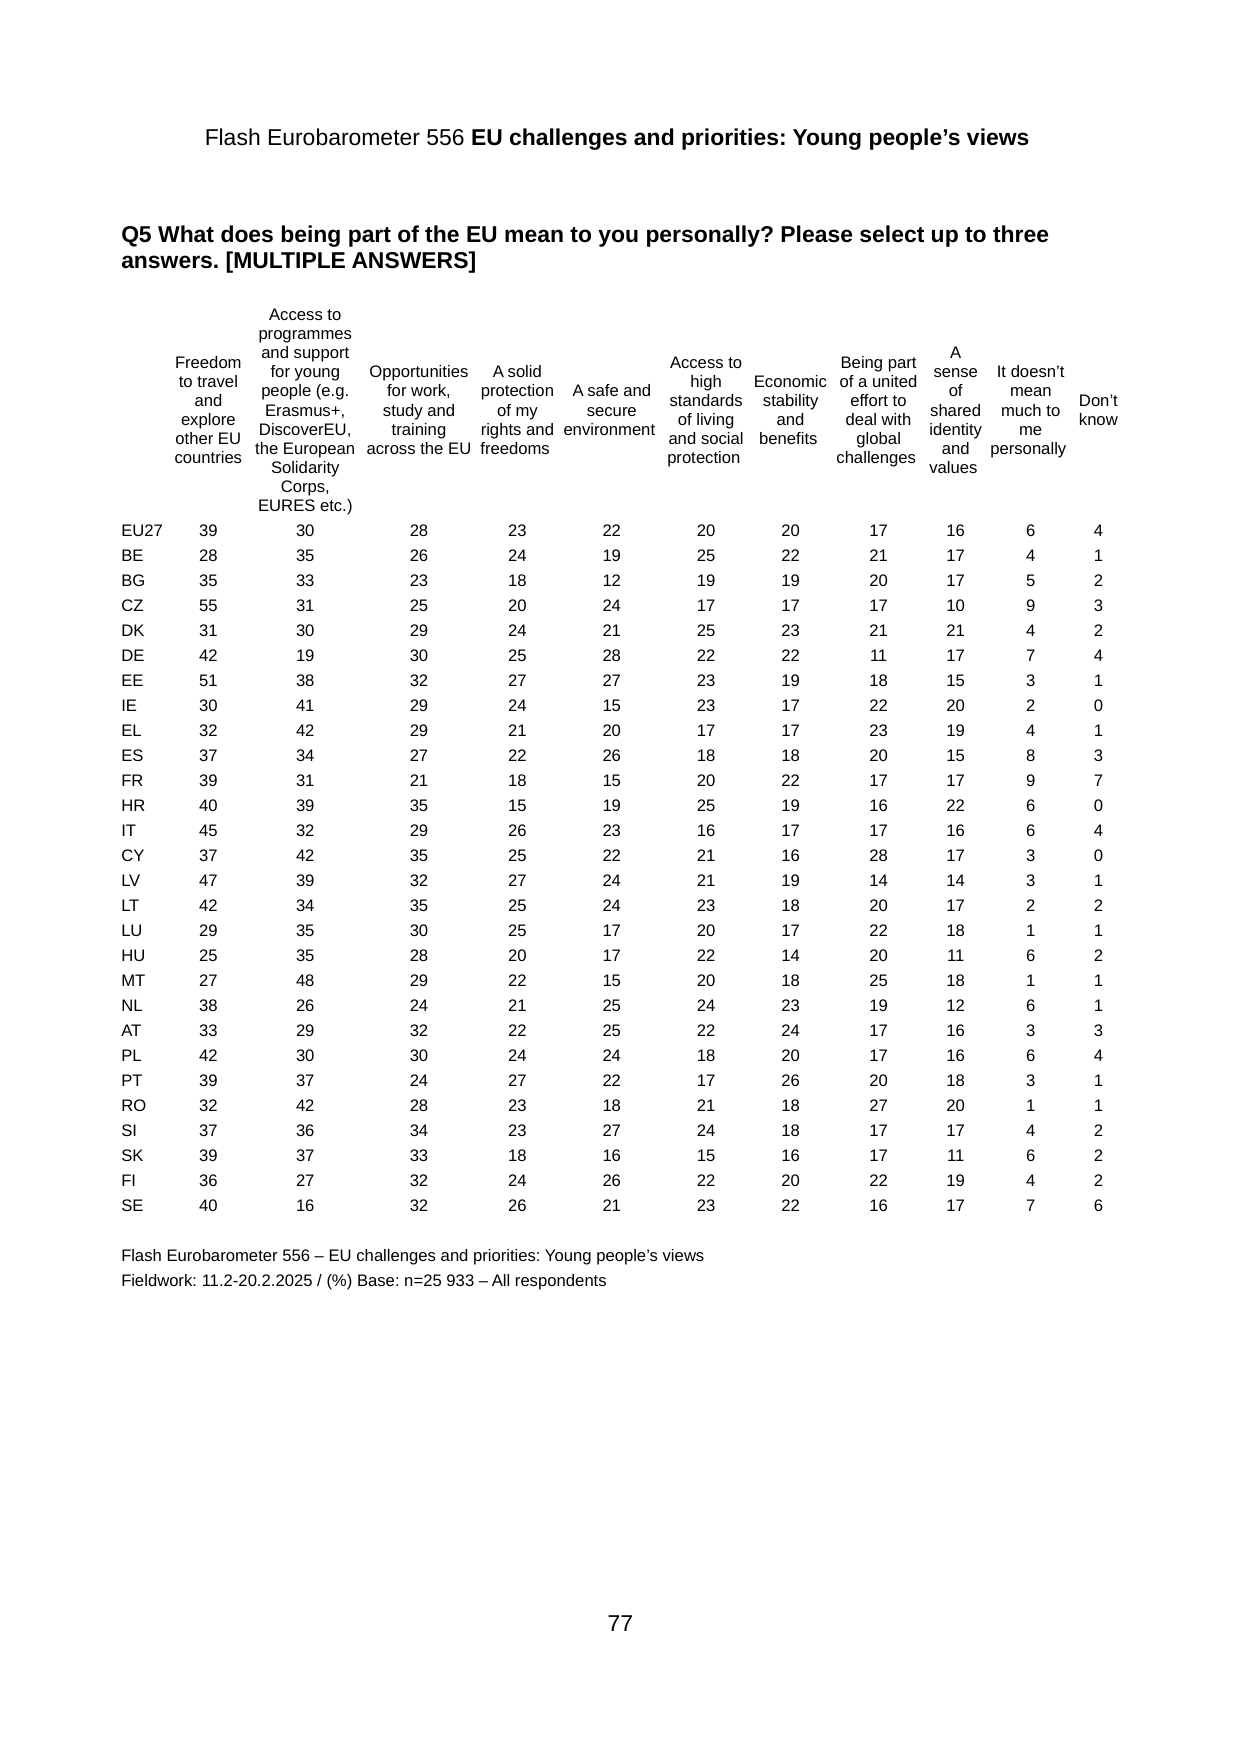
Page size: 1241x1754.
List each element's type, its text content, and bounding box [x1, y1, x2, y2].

table_cell 17 [748, 693, 833, 718]
table_cell 32 [169, 718, 247, 743]
table_cell Flash Eurobarometer 556 – EU challenges and priorities: Young people’s views [118, 1243, 1122, 1268]
table_cell 4 [1074, 518, 1122, 543]
table_cell 0 [1074, 693, 1122, 718]
table_cell 23 [363, 568, 475, 593]
table_cell 15 [559, 768, 664, 793]
table_cell 14 [924, 868, 987, 893]
table_cell 24 [559, 868, 664, 893]
table_cell 29 [248, 1018, 363, 1043]
table_cell 1 [1074, 1093, 1122, 1118]
table_cell 21 [833, 543, 924, 568]
table_cell 4 [1074, 643, 1122, 668]
table_cell 37 [248, 1143, 363, 1168]
table_cell 20 [748, 1043, 833, 1068]
table_cell CZ [118, 593, 169, 618]
table_cell 1 [987, 918, 1074, 943]
table_cell 2 [987, 893, 1074, 918]
table_cell 16 [748, 843, 833, 868]
table_cell 37 [169, 843, 247, 868]
table_cell 23 [664, 893, 748, 918]
table_cell 18 [748, 1118, 833, 1143]
table_cell 17 [833, 1118, 924, 1143]
table_cell 17 [833, 1018, 924, 1043]
table_cell 25 [169, 943, 247, 968]
table_cell 32 [363, 1168, 475, 1193]
table_cell 3 [987, 668, 1074, 693]
table_cell 17 [833, 593, 924, 618]
table_cell 16 [924, 818, 987, 843]
table_cell 25 [559, 1018, 664, 1043]
table_cell 25 [833, 968, 924, 993]
table_cell 23 [748, 618, 833, 643]
table_cell 39 [169, 768, 247, 793]
table_cell Economic stability and benefits [748, 302, 833, 518]
table_cell 19 [559, 543, 664, 568]
table_cell LV [118, 868, 169, 893]
table_cell 35 [248, 918, 363, 943]
table_cell 1 [987, 1093, 1074, 1118]
table_cell 24 [748, 1018, 833, 1043]
table_cell 20 [833, 743, 924, 768]
table_cell 17 [559, 943, 664, 968]
table_cell 25 [475, 643, 559, 668]
table_cell 17 [924, 1118, 987, 1143]
table_cell 33 [169, 1018, 247, 1043]
table_cell MT [118, 968, 169, 993]
table_cell 23 [833, 718, 924, 743]
table_cell 16 [833, 793, 924, 818]
table_cell 11 [924, 1143, 987, 1168]
table_cell 27 [363, 743, 475, 768]
table_cell 18 [475, 768, 559, 793]
table_cell 9 [987, 593, 1074, 618]
table_cell 17 [559, 918, 664, 943]
table_cell 35 [363, 793, 475, 818]
table_cell 16 [924, 1018, 987, 1043]
table_cell 20 [559, 718, 664, 743]
table_cell [559, 277, 664, 302]
table_cell Fieldwork: 11.2-20.2.2025 / (%) Base: n=25 933 – All respondents [118, 1268, 1122, 1293]
table_cell 20 [833, 943, 924, 968]
table_cell 19 [924, 718, 987, 743]
table_header Q5 What does being part of the EU mean to you personally? Please select up to three answers. [MULTIPLE ANSWERS] [118, 218, 1122, 277]
table_cell A safe and secure environment [559, 302, 664, 518]
table_cell 7 [1074, 768, 1122, 793]
table_cell 0 [1074, 793, 1122, 818]
table_cell 2 [1074, 1118, 1122, 1143]
table_cell 23 [475, 1118, 559, 1143]
table_cell 19 [748, 668, 833, 693]
table_cell 32 [248, 818, 363, 843]
table_cell 24 [664, 993, 748, 1018]
table_cell [987, 277, 1074, 302]
table_cell 11 [924, 943, 987, 968]
table_cell 38 [248, 668, 363, 693]
table_cell 24 [475, 1168, 559, 1193]
table_cell A sense of shared identity and values [924, 302, 987, 518]
table_cell 28 [363, 1093, 475, 1118]
table_cell 21 [833, 618, 924, 643]
table_cell 26 [559, 743, 664, 768]
table_cell Access to programmes and support for young people (e.g. Erasmus+, DiscoverEU, the European Solidarity Corps, EURES etc.) [248, 302, 363, 518]
table_cell 25 [664, 793, 748, 818]
table_cell 17 [833, 1043, 924, 1068]
table_cell 22 [833, 693, 924, 718]
table_cell 27 [475, 868, 559, 893]
table_cell Freedom to travel and explore other EU countries [169, 302, 247, 518]
table_cell 22 [475, 968, 559, 993]
table_cell 2 [1074, 1143, 1122, 1168]
table_cell 16 [664, 818, 748, 843]
table_cell 7 [987, 1193, 1074, 1218]
table_cell DK [118, 618, 169, 643]
table_cell 17 [833, 518, 924, 543]
table_cell 20 [664, 968, 748, 993]
table_cell 29 [363, 618, 475, 643]
table_cell [118, 1218, 169, 1243]
table_cell 29 [363, 693, 475, 718]
table_cell 16 [748, 1143, 833, 1168]
table_cell 17 [748, 818, 833, 843]
table_cell 24 [363, 1068, 475, 1093]
table_cell 27 [475, 1068, 559, 1093]
table_cell 32 [363, 868, 475, 893]
table_cell [924, 1218, 987, 1243]
table_cell 4 [987, 718, 1074, 743]
table_cell 34 [248, 893, 363, 918]
table_cell DE [118, 643, 169, 668]
table_cell 42 [248, 843, 363, 868]
table_cell 21 [924, 618, 987, 643]
table_cell 15 [559, 968, 664, 993]
table_cell 1 [1074, 718, 1122, 743]
table_cell 18 [475, 1143, 559, 1168]
table_cell [248, 277, 363, 302]
table_cell 6 [987, 818, 1074, 843]
table_cell 26 [248, 993, 363, 1018]
table_cell 22 [748, 1193, 833, 1218]
table_cell 25 [664, 618, 748, 643]
table_cell 19 [248, 643, 363, 668]
table_cell 26 [559, 1168, 664, 1193]
table_cell ES [118, 743, 169, 768]
table_cell 30 [248, 518, 363, 543]
table_cell 25 [475, 893, 559, 918]
table_cell 16 [924, 518, 987, 543]
table_cell 26 [363, 543, 475, 568]
table_cell NL [118, 993, 169, 1018]
table_cell LT [118, 893, 169, 918]
table_cell 6 [987, 943, 1074, 968]
table_cell 21 [559, 618, 664, 643]
table_cell 19 [748, 868, 833, 893]
table_cell 16 [924, 1043, 987, 1068]
table_cell 30 [248, 1043, 363, 1068]
table_cell 22 [559, 518, 664, 543]
table_cell 8 [987, 743, 1074, 768]
table_cell 1 [987, 968, 1074, 993]
table_cell 15 [664, 1143, 748, 1168]
table_cell 42 [169, 1043, 247, 1068]
table_cell 17 [833, 818, 924, 843]
table_cell 30 [363, 918, 475, 943]
table_cell Don’t know [1074, 302, 1122, 518]
table_cell 1 [1074, 918, 1122, 943]
table_cell 4 [1074, 1043, 1122, 1068]
table_cell 9 [987, 768, 1074, 793]
table_cell 21 [363, 768, 475, 793]
table_cell 22 [475, 1018, 559, 1043]
table_cell 28 [363, 518, 475, 543]
table_cell 32 [363, 1018, 475, 1043]
table_cell 18 [559, 1093, 664, 1118]
table_cell 15 [924, 668, 987, 693]
table_cell [118, 302, 169, 518]
table_cell SE [118, 1193, 169, 1218]
table_cell 1 [1074, 668, 1122, 693]
table_cell 19 [833, 993, 924, 1018]
table_cell AT [118, 1018, 169, 1043]
table_cell 3 [1074, 593, 1122, 618]
table_cell [833, 277, 924, 302]
table_cell 25 [475, 843, 559, 868]
table_cell 4 [1074, 818, 1122, 843]
table_cell 17 [833, 1143, 924, 1168]
table_cell 35 [248, 543, 363, 568]
table_cell 3 [1074, 743, 1122, 768]
table_cell 18 [748, 743, 833, 768]
table_cell Opportunities for work, study and training across the EU [363, 302, 475, 518]
table_cell 4 [987, 1168, 1074, 1193]
table_cell 17 [748, 593, 833, 618]
table_cell 20 [475, 593, 559, 618]
table_cell 48 [248, 968, 363, 993]
table_cell RO [118, 1093, 169, 1118]
table_cell 7 [987, 643, 1074, 668]
table_cell 2 [1074, 618, 1122, 643]
table_cell CY [118, 843, 169, 868]
table_cell 37 [169, 1118, 247, 1143]
table_cell 20 [833, 1068, 924, 1093]
table_cell [748, 277, 833, 302]
table_cell 27 [248, 1168, 363, 1193]
table_cell IT [118, 818, 169, 843]
table_cell 19 [664, 568, 748, 593]
table_cell 2 [1074, 568, 1122, 593]
table_cell 18 [924, 1068, 987, 1093]
table_cell 24 [559, 893, 664, 918]
table_cell 22 [833, 918, 924, 943]
table_cell 39 [169, 1143, 247, 1168]
table_cell [924, 277, 987, 302]
table_cell 12 [924, 993, 987, 1018]
table_cell 31 [169, 618, 247, 643]
table_cell 10 [924, 593, 987, 618]
table_cell 20 [475, 943, 559, 968]
table_cell 24 [475, 1043, 559, 1068]
table_cell BE [118, 543, 169, 568]
table_cell 27 [475, 668, 559, 693]
table_cell 39 [169, 1068, 247, 1093]
table_cell SI [118, 1118, 169, 1143]
table_cell FI [118, 1168, 169, 1193]
table_cell 20 [924, 693, 987, 718]
table_cell 28 [169, 543, 247, 568]
table_cell 15 [559, 693, 664, 718]
table_cell [664, 1218, 748, 1243]
table_cell 27 [559, 668, 664, 693]
table_cell 45 [169, 818, 247, 843]
table_cell 25 [475, 918, 559, 943]
table_cell 30 [363, 643, 475, 668]
table_cell 29 [363, 818, 475, 843]
table_cell 22 [748, 643, 833, 668]
table_cell [169, 277, 247, 302]
table_cell 22 [748, 768, 833, 793]
table_cell 39 [248, 793, 363, 818]
table_cell 6 [987, 793, 1074, 818]
table_cell 32 [169, 1093, 247, 1118]
table_cell 34 [248, 743, 363, 768]
table_cell 17 [924, 1193, 987, 1218]
table_cell 18 [748, 893, 833, 918]
table_cell 21 [559, 1193, 664, 1218]
table_cell 4 [987, 618, 1074, 643]
table_cell 17 [924, 643, 987, 668]
table_cell 14 [748, 943, 833, 968]
table_cell 18 [664, 1043, 748, 1068]
table_cell 22 [833, 1168, 924, 1193]
table_cell 35 [363, 843, 475, 868]
table_cell 31 [248, 593, 363, 618]
table_cell 24 [475, 618, 559, 643]
table_cell 22 [559, 843, 664, 868]
table_cell 26 [475, 818, 559, 843]
table_cell [363, 1218, 475, 1243]
table_cell [833, 1218, 924, 1243]
table_cell EU27 [118, 518, 169, 543]
table_cell 1 [1074, 993, 1122, 1018]
table_cell 26 [475, 1193, 559, 1218]
table_cell 20 [833, 893, 924, 918]
table_cell 20 [748, 1168, 833, 1193]
table_cell 6 [1074, 1193, 1122, 1218]
table_cell [987, 1218, 1074, 1243]
table_cell [1074, 277, 1122, 302]
table_cell 17 [664, 1068, 748, 1093]
table_cell 1 [1074, 543, 1122, 568]
table_cell 22 [748, 543, 833, 568]
table_cell 17 [924, 568, 987, 593]
table_cell 36 [248, 1118, 363, 1143]
table_cell 23 [559, 818, 664, 843]
table_cell 37 [248, 1068, 363, 1093]
table_cell [664, 277, 748, 302]
table_cell 42 [169, 643, 247, 668]
table_cell 6 [987, 993, 1074, 1018]
table_cell EE [118, 668, 169, 693]
table_cell PL [118, 1043, 169, 1068]
table_cell 25 [363, 593, 475, 618]
table_cell 42 [248, 718, 363, 743]
table_cell 11 [833, 643, 924, 668]
table_cell 23 [748, 993, 833, 1018]
table_cell 51 [169, 668, 247, 693]
table_cell 20 [833, 568, 924, 593]
table_cell 28 [559, 643, 664, 668]
table_cell 42 [169, 893, 247, 918]
table_cell 18 [924, 968, 987, 993]
table_cell 47 [169, 868, 247, 893]
table_cell 4 [987, 1118, 1074, 1143]
table_cell 35 [248, 943, 363, 968]
table_cell FR [118, 768, 169, 793]
table_cell 29 [363, 718, 475, 743]
table_cell 4 [987, 543, 1074, 568]
table_cell 24 [559, 593, 664, 618]
table_cell 23 [664, 668, 748, 693]
table_cell 17 [748, 918, 833, 943]
table_cell 20 [924, 1093, 987, 1118]
table_cell 1 [1074, 868, 1122, 893]
table_cell 21 [664, 843, 748, 868]
table_cell 24 [363, 993, 475, 1018]
table_cell 2 [987, 693, 1074, 718]
table_cell 24 [475, 543, 559, 568]
table_cell Access to high standards of living and social protection [664, 302, 748, 518]
table_cell 24 [664, 1118, 748, 1143]
table_cell 29 [169, 918, 247, 943]
table_cell 6 [987, 518, 1074, 543]
table_cell [559, 1218, 664, 1243]
table_cell 28 [363, 943, 475, 968]
table_cell 36 [169, 1168, 247, 1193]
table_cell 17 [924, 893, 987, 918]
table_cell [475, 277, 559, 302]
table_cell 22 [664, 1018, 748, 1043]
table_cell 33 [363, 1143, 475, 1168]
table_cell 40 [169, 793, 247, 818]
table_cell 39 [169, 518, 247, 543]
table_cell 23 [475, 1093, 559, 1118]
table_cell 24 [559, 1043, 664, 1068]
table_cell 19 [748, 793, 833, 818]
table_cell 22 [664, 643, 748, 668]
table_cell 20 [664, 518, 748, 543]
table_cell A solid protection of my rights and freedoms [475, 302, 559, 518]
table_cell 31 [248, 768, 363, 793]
table_cell 27 [559, 1118, 664, 1143]
table_cell 21 [475, 993, 559, 1018]
table_cell 3 [987, 843, 1074, 868]
table_cell 37 [169, 743, 247, 768]
table_cell 2 [1074, 1168, 1122, 1193]
table_cell 38 [169, 993, 247, 1018]
table_cell 22 [664, 943, 748, 968]
table_cell 2 [1074, 893, 1122, 918]
table_cell 23 [475, 518, 559, 543]
table_cell [475, 1218, 559, 1243]
table_cell 19 [748, 568, 833, 593]
table_cell 24 [475, 693, 559, 718]
table_cell [1074, 1218, 1122, 1243]
table_cell 17 [924, 768, 987, 793]
table_cell 20 [748, 518, 833, 543]
table_cell 3 [987, 868, 1074, 893]
table_cell 16 [559, 1143, 664, 1168]
table_cell 20 [664, 918, 748, 943]
table_cell 21 [475, 718, 559, 743]
table_cell 2 [1074, 943, 1122, 968]
table_cell 42 [248, 1093, 363, 1118]
table_cell 3 [1074, 1018, 1122, 1043]
table_cell 22 [664, 1168, 748, 1193]
table_cell Being part of a united effort to deal with global challenges [833, 302, 924, 518]
table_cell 6 [987, 1143, 1074, 1168]
table_cell [169, 1218, 247, 1243]
table_cell 17 [924, 843, 987, 868]
table_cell 18 [475, 568, 559, 593]
table_cell 32 [363, 668, 475, 693]
table_cell 19 [559, 793, 664, 818]
table_cell 16 [248, 1193, 363, 1218]
table_cell 16 [833, 1193, 924, 1218]
table_cell [248, 1218, 363, 1243]
table_cell 22 [475, 743, 559, 768]
table_cell 22 [559, 1068, 664, 1093]
table_cell 39 [248, 868, 363, 893]
table_cell [748, 1218, 833, 1243]
table_cell 21 [664, 1093, 748, 1118]
table_cell HR [118, 793, 169, 818]
table_cell 41 [248, 693, 363, 718]
table_cell 35 [363, 893, 475, 918]
table_cell 17 [664, 718, 748, 743]
table_cell 3 [987, 1018, 1074, 1043]
table_cell 35 [169, 568, 247, 593]
table_cell HU [118, 943, 169, 968]
table_cell 1 [1074, 1068, 1122, 1093]
table_cell 17 [924, 543, 987, 568]
table_cell PT [118, 1068, 169, 1093]
table_cell 0 [1074, 843, 1122, 868]
table_cell 23 [664, 1193, 748, 1218]
table_cell SK [118, 1143, 169, 1168]
table_cell 14 [833, 868, 924, 893]
table_cell 17 [833, 768, 924, 793]
table_cell 34 [363, 1118, 475, 1143]
table_cell [118, 277, 169, 302]
table_cell 32 [363, 1193, 475, 1218]
table_cell 3 [987, 1068, 1074, 1093]
table_cell 19 [924, 1168, 987, 1193]
table_cell 30 [169, 693, 247, 718]
table_cell 17 [664, 593, 748, 618]
table_cell 27 [833, 1093, 924, 1118]
table_cell 40 [169, 1193, 247, 1218]
table_cell 30 [248, 618, 363, 643]
table_cell 28 [833, 843, 924, 868]
table_cell 12 [559, 568, 664, 593]
table_cell 18 [664, 743, 748, 768]
table_cell 18 [833, 668, 924, 693]
table_cell It doesn’t mean much to me personally [987, 302, 1074, 518]
table_cell 55 [169, 593, 247, 618]
table_cell 26 [748, 1068, 833, 1093]
table_cell 25 [559, 993, 664, 1018]
table_cell [363, 277, 475, 302]
table_cell 33 [248, 568, 363, 593]
table_cell 27 [169, 968, 247, 993]
table_cell 23 [664, 693, 748, 718]
table_cell 25 [664, 543, 748, 568]
table_cell 17 [748, 718, 833, 743]
table_cell 6 [987, 1043, 1074, 1068]
table_cell 21 [664, 868, 748, 893]
table_cell 18 [924, 918, 987, 943]
table_cell 15 [475, 793, 559, 818]
table_cell 20 [664, 768, 748, 793]
table_cell IE [118, 693, 169, 718]
table_cell 18 [748, 968, 833, 993]
table_cell LU [118, 918, 169, 943]
table_cell 1 [1074, 968, 1122, 993]
table_cell 22 [924, 793, 987, 818]
table_cell 18 [748, 1093, 833, 1118]
table_cell BG [118, 568, 169, 593]
table_cell EL [118, 718, 169, 743]
table_cell 15 [924, 743, 987, 768]
table_cell 5 [987, 568, 1074, 593]
table_cell 29 [363, 968, 475, 993]
table_cell 30 [363, 1043, 475, 1068]
